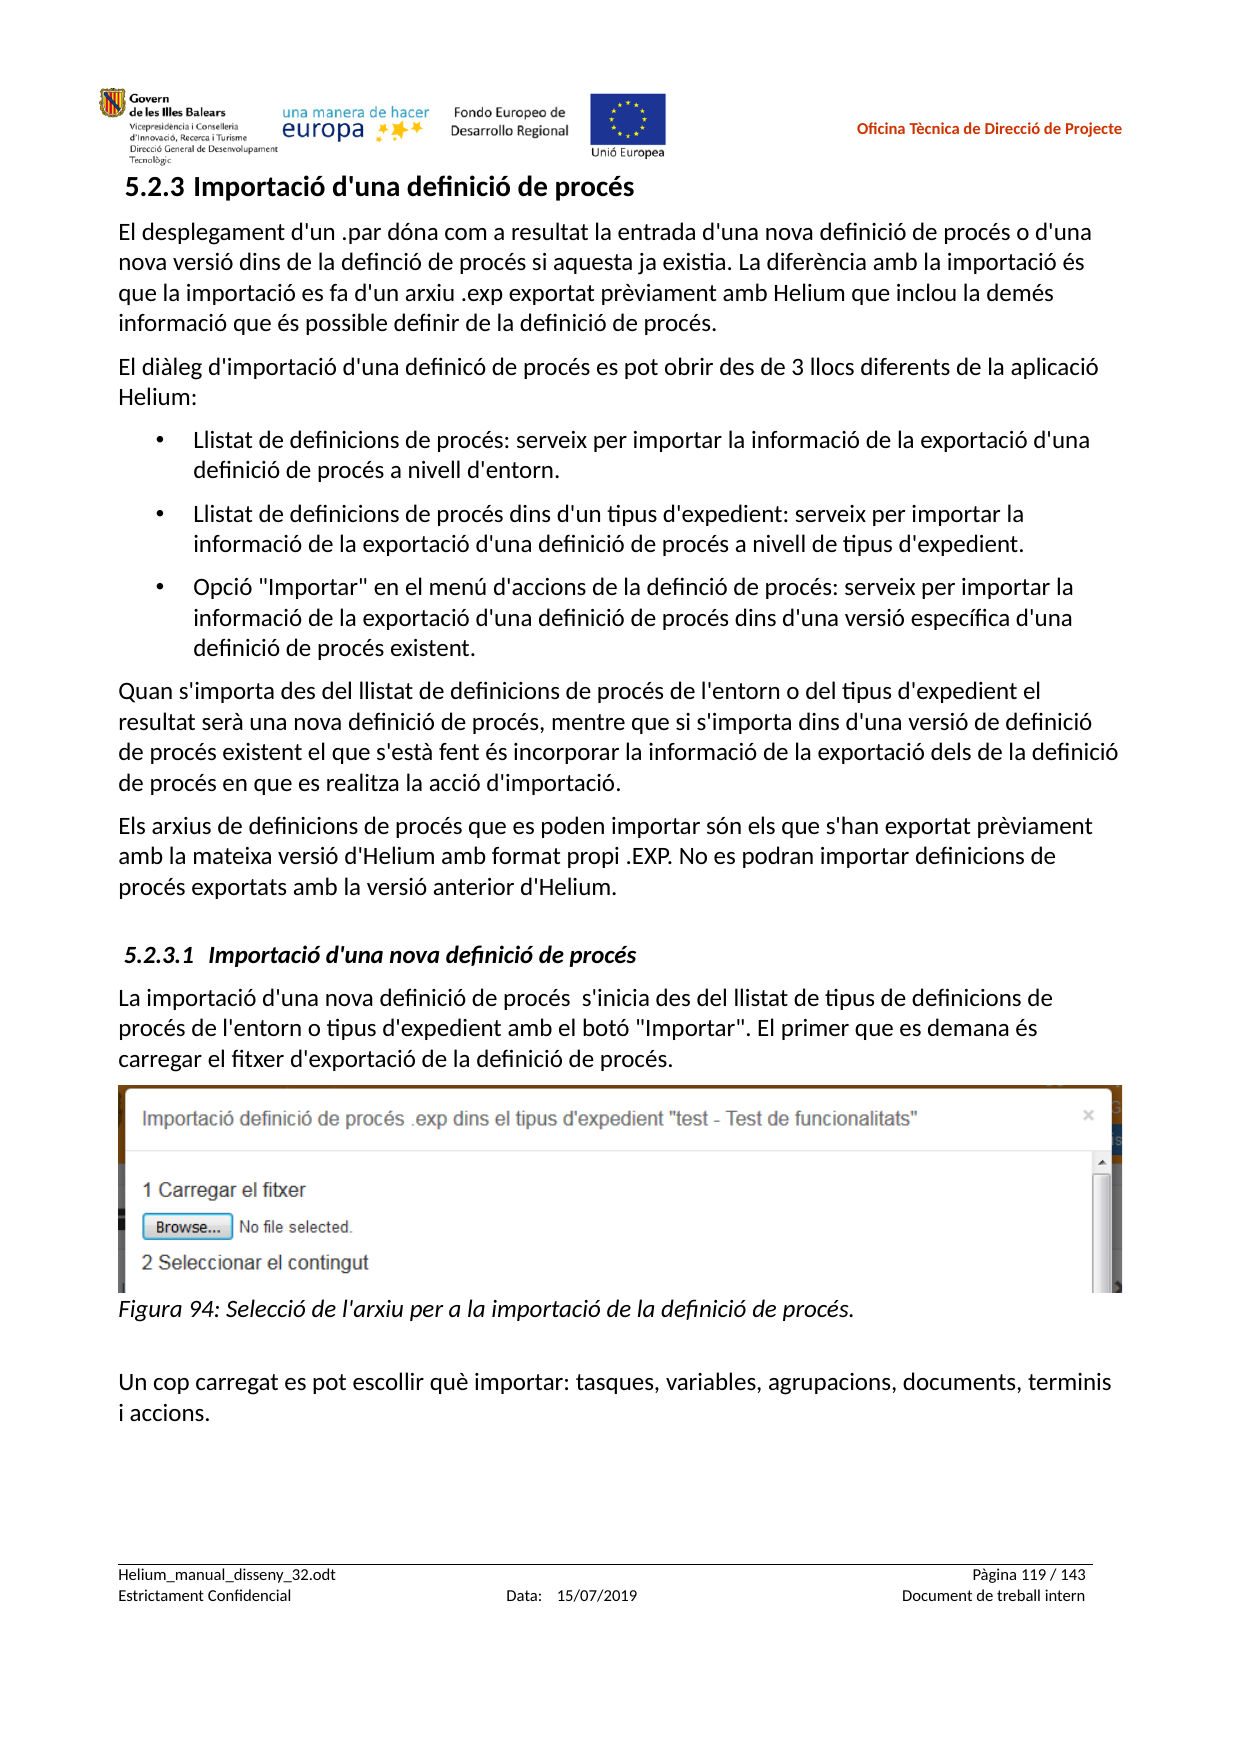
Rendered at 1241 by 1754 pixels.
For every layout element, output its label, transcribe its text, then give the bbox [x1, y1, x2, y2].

text Els arxius de definicions de procés que es poden importar són els que s'han exportat prèviament amb la mateixa versió d'Helium amb format propi .EXP. No es podran importar definicions de procés exportats amb la versió anterior d'Helium. [118, 810, 1122, 901]
text Un cop carregat es pot escollir què importar: tasques, variables, agrupacions, documents, terminis i accions. [118, 1366, 1122, 1427]
text La importació d'una nova definició de procés s'inicia des del llistat de tipus de definicions de procés de l'entorn o tipus d'expedient amb el botó "Importar". El primer que es demana és carregar el fitxer d'exportació de la definició de procés. [118, 982, 1122, 1073]
list Opció "Importar" en el menú d'accions de la definció de procés: serveix per importar la informació de la exportació d'una definició de procés dins d'una versió específica d'una definició de procés existent. [156, 571, 1122, 663]
picture [99, 87, 668, 166]
text El desplegament d'un .par dóna com a resultat la entrada d'una nova definició de procés o d'una nova versió dins de la definció de procés si aquesta ja existia. La diferència amb la importació és que la importació es fa d'un arxiu .exp exportat prèviament amb Helium que inclou la demés informació que és possible definir de la definició de procés. [118, 216, 1122, 338]
picture [118, 1085, 1123, 1293]
text Quan s'importa des del llistat de definicions de procés de l'entorn o del tipus d'expedient el resultat serà una nova definició de procés, mentre que si s'importa dins d'una versió de definició de procés existent el que s'està fent és incorporar la informació de la exportació dels de la definició de procés en que es realitza la acció d'importació. [118, 675, 1122, 797]
subtitle Importació d'una definició de procés [118, 168, 1122, 203]
list Llistat de definicions de procés dins d'un tipus d'expedient: serveix per importar la informació de la exportació d'una definició de procés a nivell de tipus d'expedient. [156, 498, 1122, 559]
subtitle Importació d'una nova definició de procés [118, 939, 1122, 969]
text El diàleg d'importació d'una definicó de procés es pot obrir des de 3 llocs diferents de la aplicació Helium: [118, 351, 1122, 412]
list Llistat de definicions de procés: serveix per importar la informació de la exportació d'una definició de procés a nivell d'entorn. [156, 424, 1122, 485]
text Figura 94: Selecció de l'arxiu per a la importació de la definició de procés. [118, 1293, 1122, 1323]
